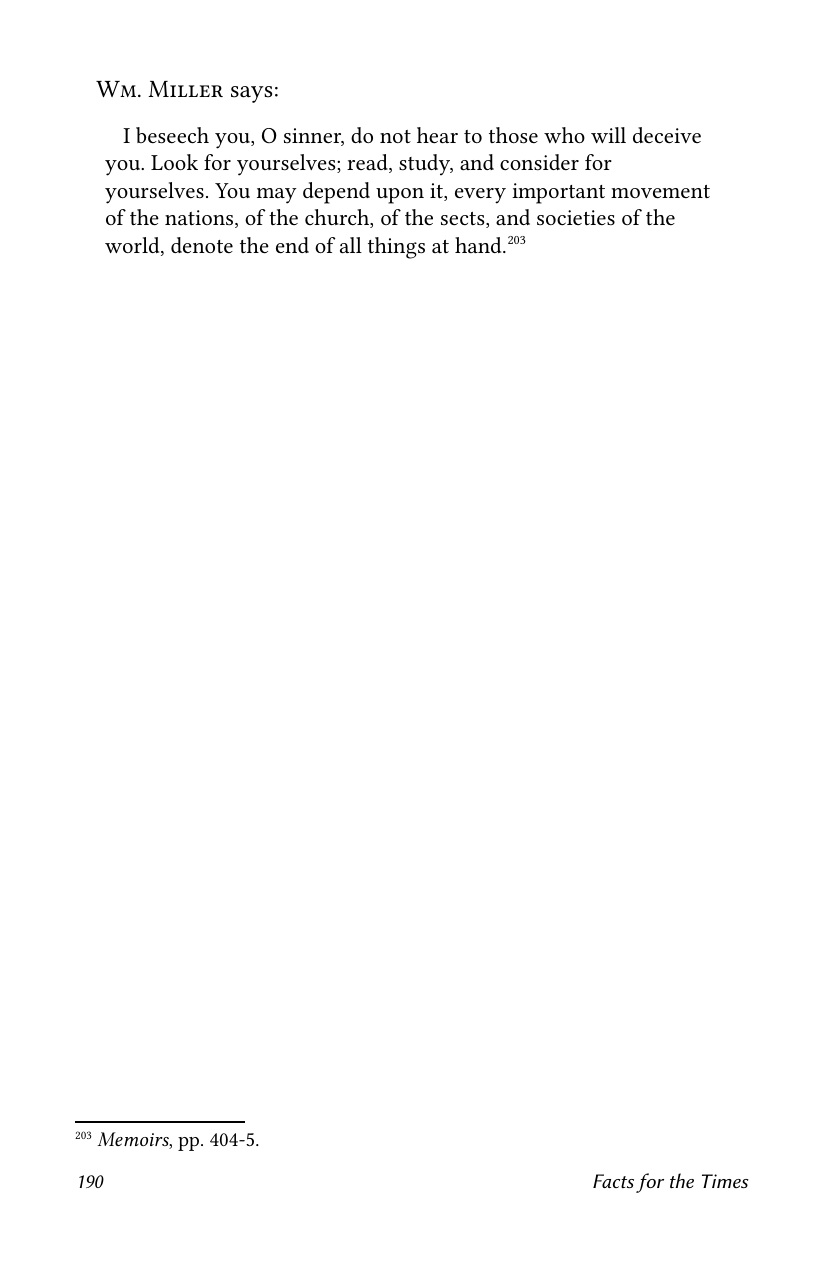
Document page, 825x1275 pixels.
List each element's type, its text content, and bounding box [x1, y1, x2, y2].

text Memoirs, pp. 404-5. [75, 1128, 750, 1152]
text I beseech you, O sinner, do not hear to those who will deceive you. Look for yourselves; read, study, and consider for yourselves. You may depend upon it, every important movement of the nations, of the church, of the sects, and societies of the world, denote the end of all things at hand. [105, 123, 720, 259]
text Wm. Miller says: [75, 75, 750, 103]
